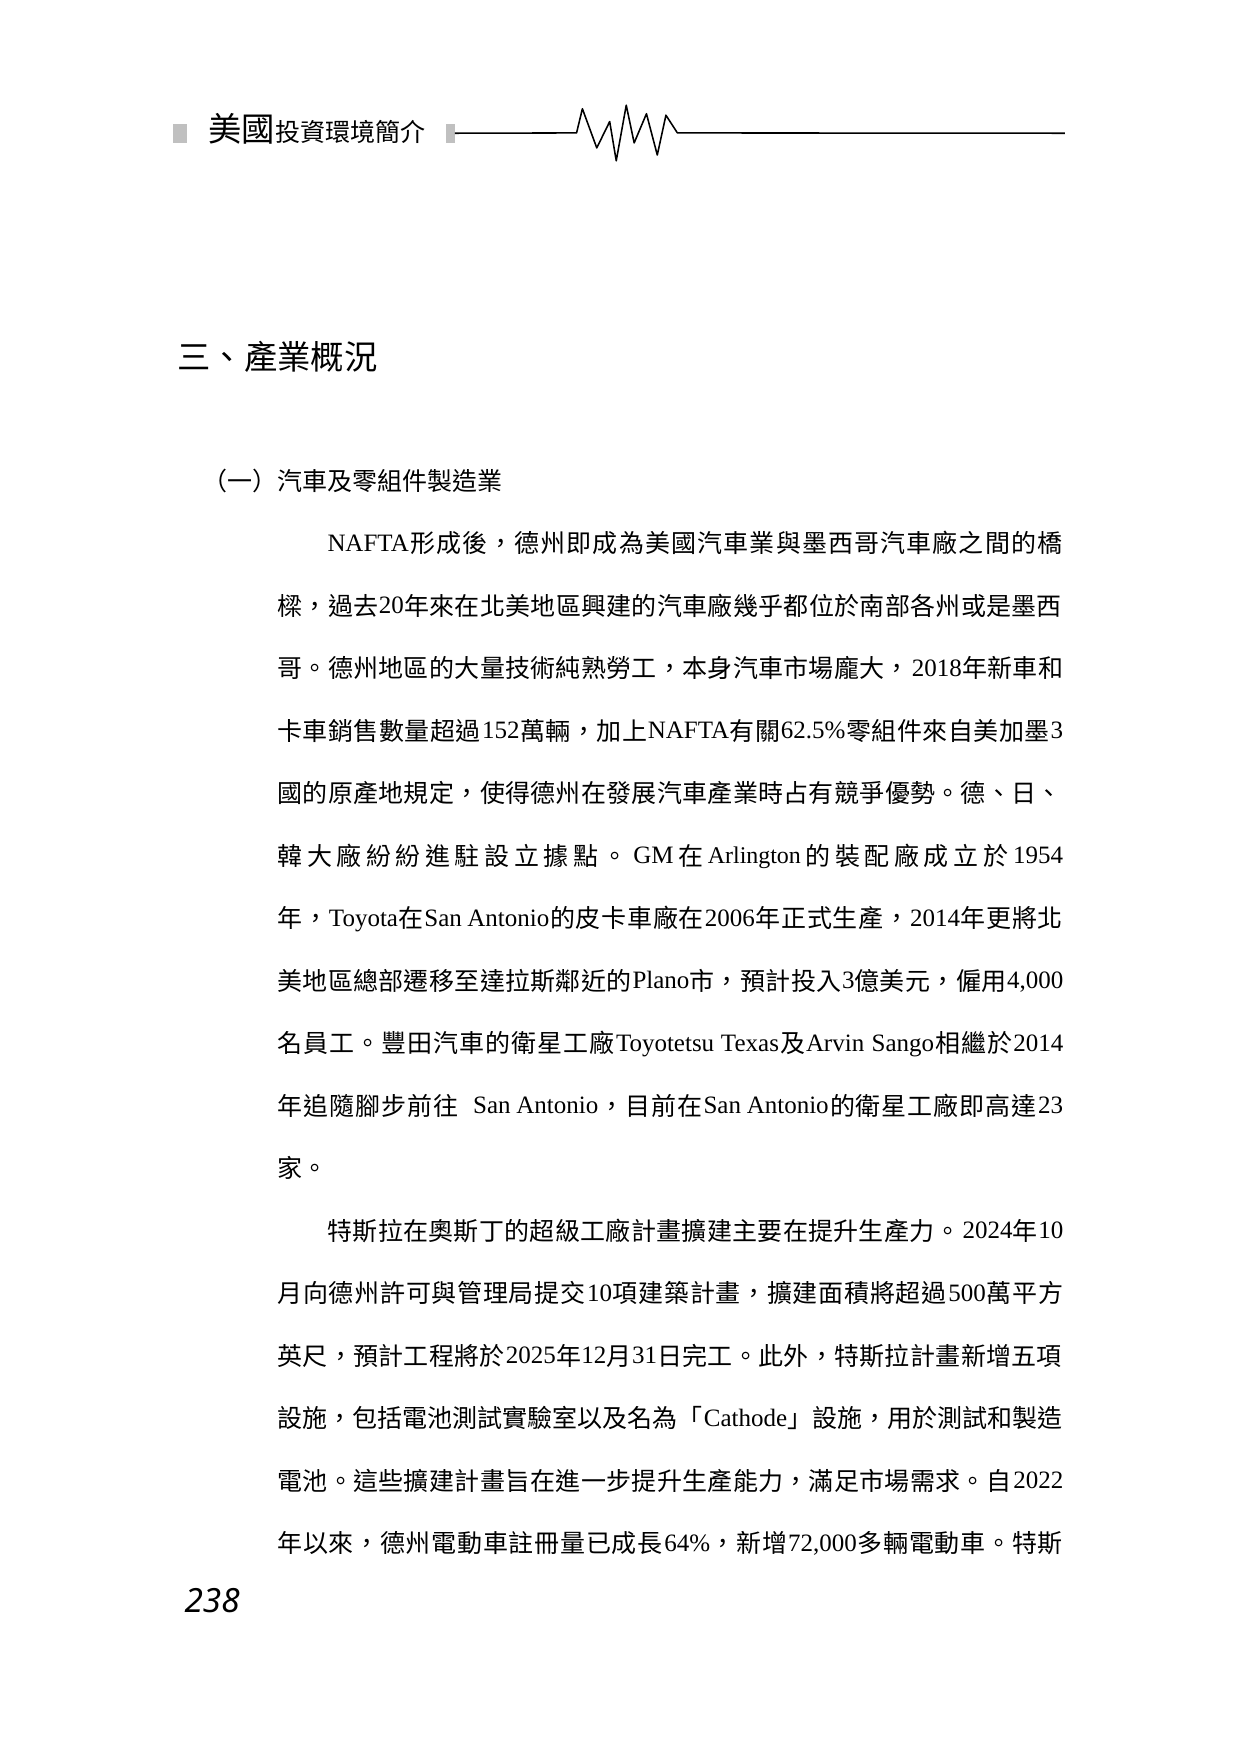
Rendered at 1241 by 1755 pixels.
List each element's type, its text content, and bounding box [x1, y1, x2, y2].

text 特斯拉在奧斯丁的超級工廠計畫擴建主要在提升生產力。2024年10月向德州許可與管理局提交10項建築計畫，擴建面積將超過500萬平方英尺，預計工程將於2025年12月31日完工。此外，特斯拉計畫新增五項設施，包括電池測試實驗室以及名為「Cathode」設施，用於測試和製造電池。這些擴建計畫旨在進一步提升生產能力，滿足市場需求。自2022年以來，德州電動車註冊量已成長64%，新增72,000多輛電動車。特斯 [277, 1188, 1063, 1563]
text NAFTA形成後，德州即成為美國汽車業與墨西哥汽車廠之間的橋樑，過去20年來在北美地區興建的汽車廠幾乎都位於南部各州或是墨西哥。德州地區的大量技術純熟勞工，本身汽車市場龐大，2018年新車和卡車銷售數量超過152萬輛，加上NAFTA有關62.5%零組件來自美加墨3國的原產地規定，使得德州在發展汽車產業時占有競爭優勢。德、日、韓大廠紛紛進駐設立據點。GM在Arlington的裝配廠成立於1954年，Toyota在San Antonio的皮卡車廠在2006年正式生產，2014年更將北美地區總部遷移至達拉斯鄰近的Plano市，預計投入3億美元，僱用4,000名員工。豐田汽車的衛星工廠Toyotetsu Texas及Arvin Sango相繼於2014年追隨腳步前往 San Antonio，目前在San Antonio的衛星工廠即高達23家。 [277, 500, 1063, 1188]
text （一）汽車及零組件製造業 [202, 438, 1063, 500]
text 三、產業概況 [177, 313, 1063, 375]
